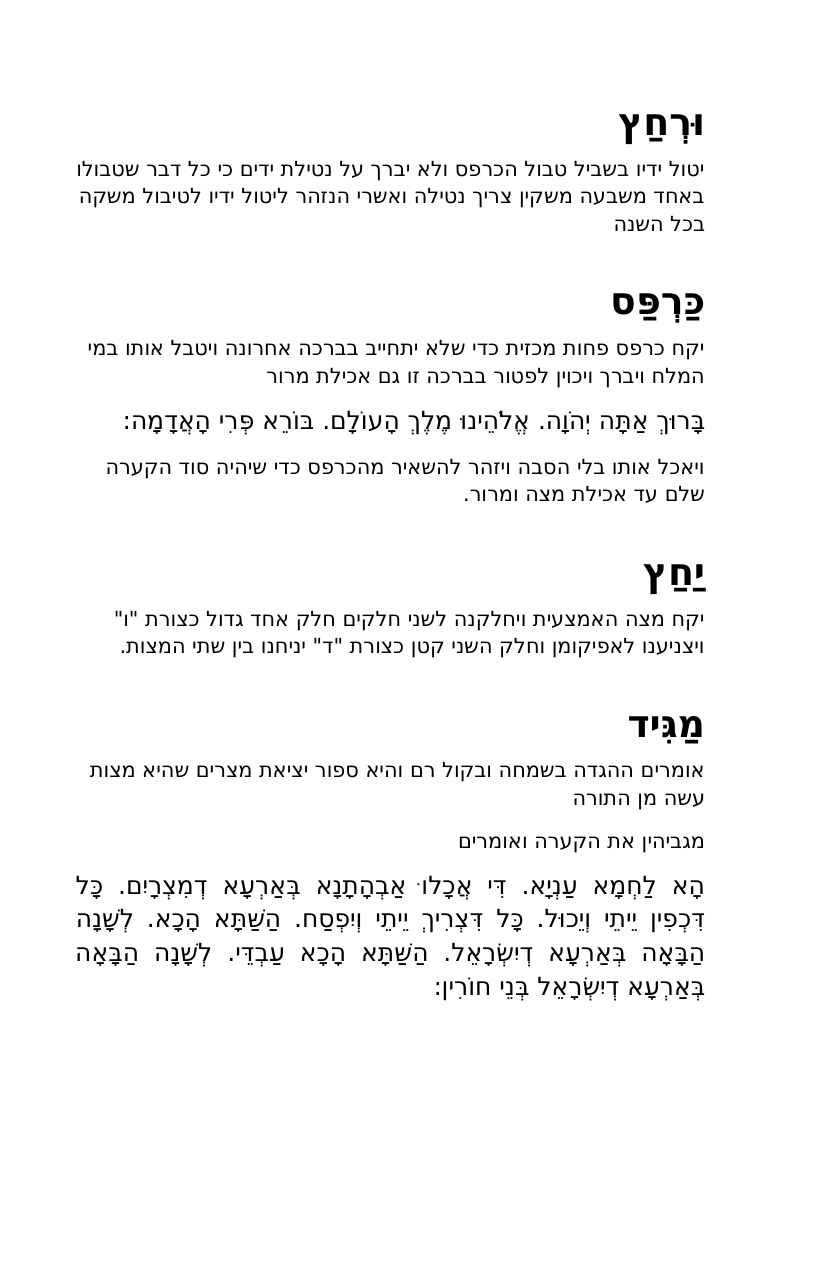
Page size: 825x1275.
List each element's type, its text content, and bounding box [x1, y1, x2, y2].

text הָא לַחְמָא עַנְיָא. דִּי אֲכָלוּ אַבְהָתָנָא בְּאַרְעָא דְמִצְרָיִם. כָּל דִּכְפִין יֵיתֵי וְיֵכוּל. כָּל דִּצְרִיךְ יֵיתֵי וְיִפְסַח. הַשַּׁתָּא הָכָא. לְשָׁנָה הַבָּאָה בְּאַרְעָא דְיִשְׂרָאֵל. הַשַּׁתָּא הָכָא עַבְדֵּי. לְשָׁנָה הַבָּאָה בְּאַרְעָא דְיִשְׂרָאֵל בְּנֵי חוֹרִין: [75, 871, 705, 1001]
text בָּרוּךְ אַתָּה יְהֹוָה. אֱלֹהֵינוּ מֶלֶךְ הָעוֹלָם. בּוֹרֵא פְּרִי הָאֲדָמָה: [75, 407, 705, 436]
text יקח כרפס פחות מכזית כדי שלא יתחייב בברכה אחרונה ויטבל אותו במי המלח ויברך ויכוין לפטור בברכה זו גם אכילת מרור [75, 336, 705, 388]
text מגביהין את הקערה ואומרים [75, 829, 705, 853]
text יקח מצה האמצעית ויחלקנה לשני חלקים חלק אחד גדול כצורת "ו" ויצניענו לאפיקומן וחלק השני קטן כצורת "ד" יניחנו בין שתי המצות. [75, 607, 705, 659]
text אומרים ההגדה בשמחה ובקול רם והיא ספור יציאת מצרים שהיא מצות עשה מן התורה [75, 758, 705, 811]
subtitle יַחַץ [75, 550, 705, 594]
subtitle כַּרְפַּס [75, 280, 705, 324]
subtitle וּרְחַץ ‏ [75, 100, 705, 144]
text ויאכל אותו בלי הסבה ויזהר להשאיר מהכרפס כדי שיהיה סוד הקערה שלם עד אכילת מצה ומרור. [75, 455, 705, 507]
subtitle מַגִּיד [75, 702, 705, 746]
text יטול ידיו בשביל טבול הכרפס ולא יברך על נטילת ידים כי כל דבר שטבולו באחד משבעה משקין צריך נטילה ואשרי הנזהר ליטול ידיו לטיבול משקה בכל השנה [75, 157, 705, 237]
